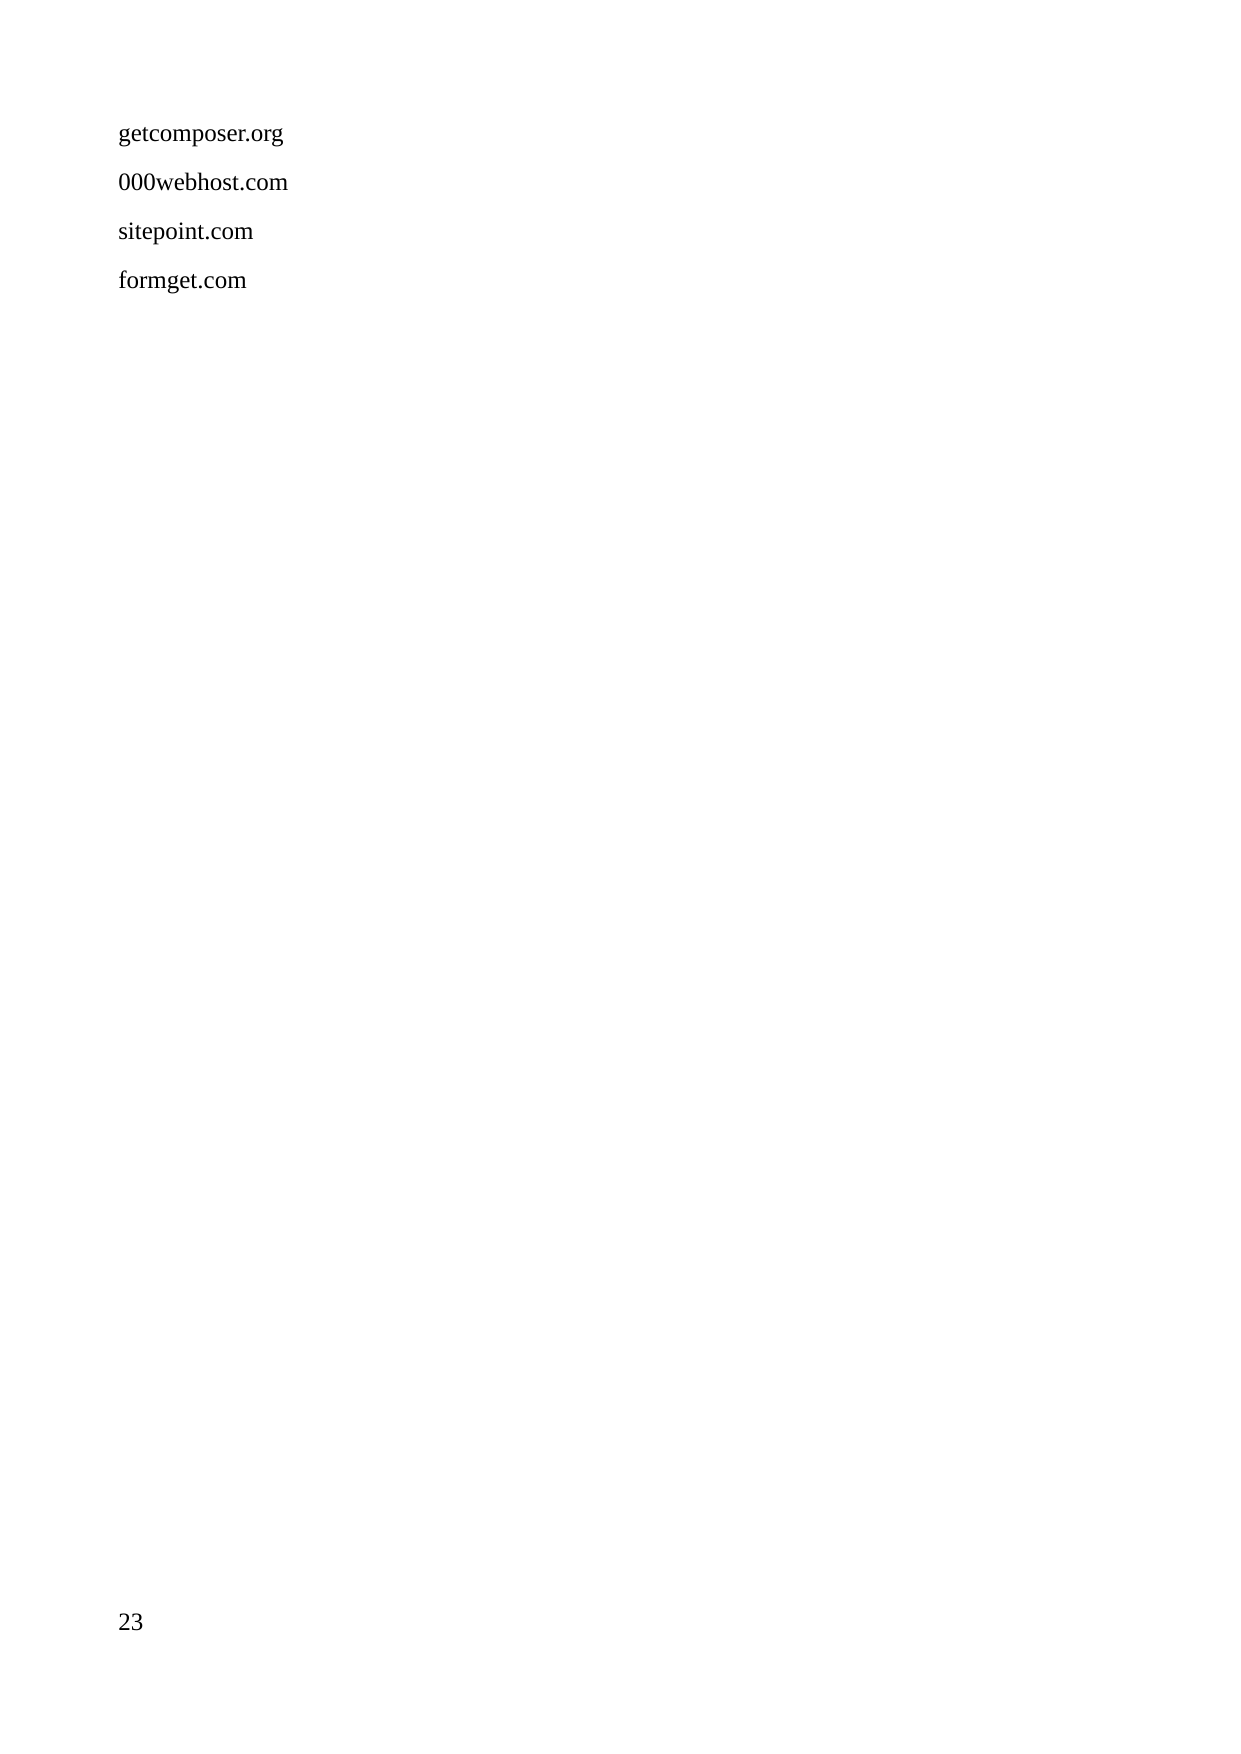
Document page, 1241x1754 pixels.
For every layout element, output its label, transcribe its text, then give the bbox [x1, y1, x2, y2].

text sitepoint.com [118, 216, 1122, 245]
text 000webhost.com [118, 167, 1122, 196]
text getcomposer.org [118, 118, 1122, 147]
text formget.com [118, 265, 1122, 294]
